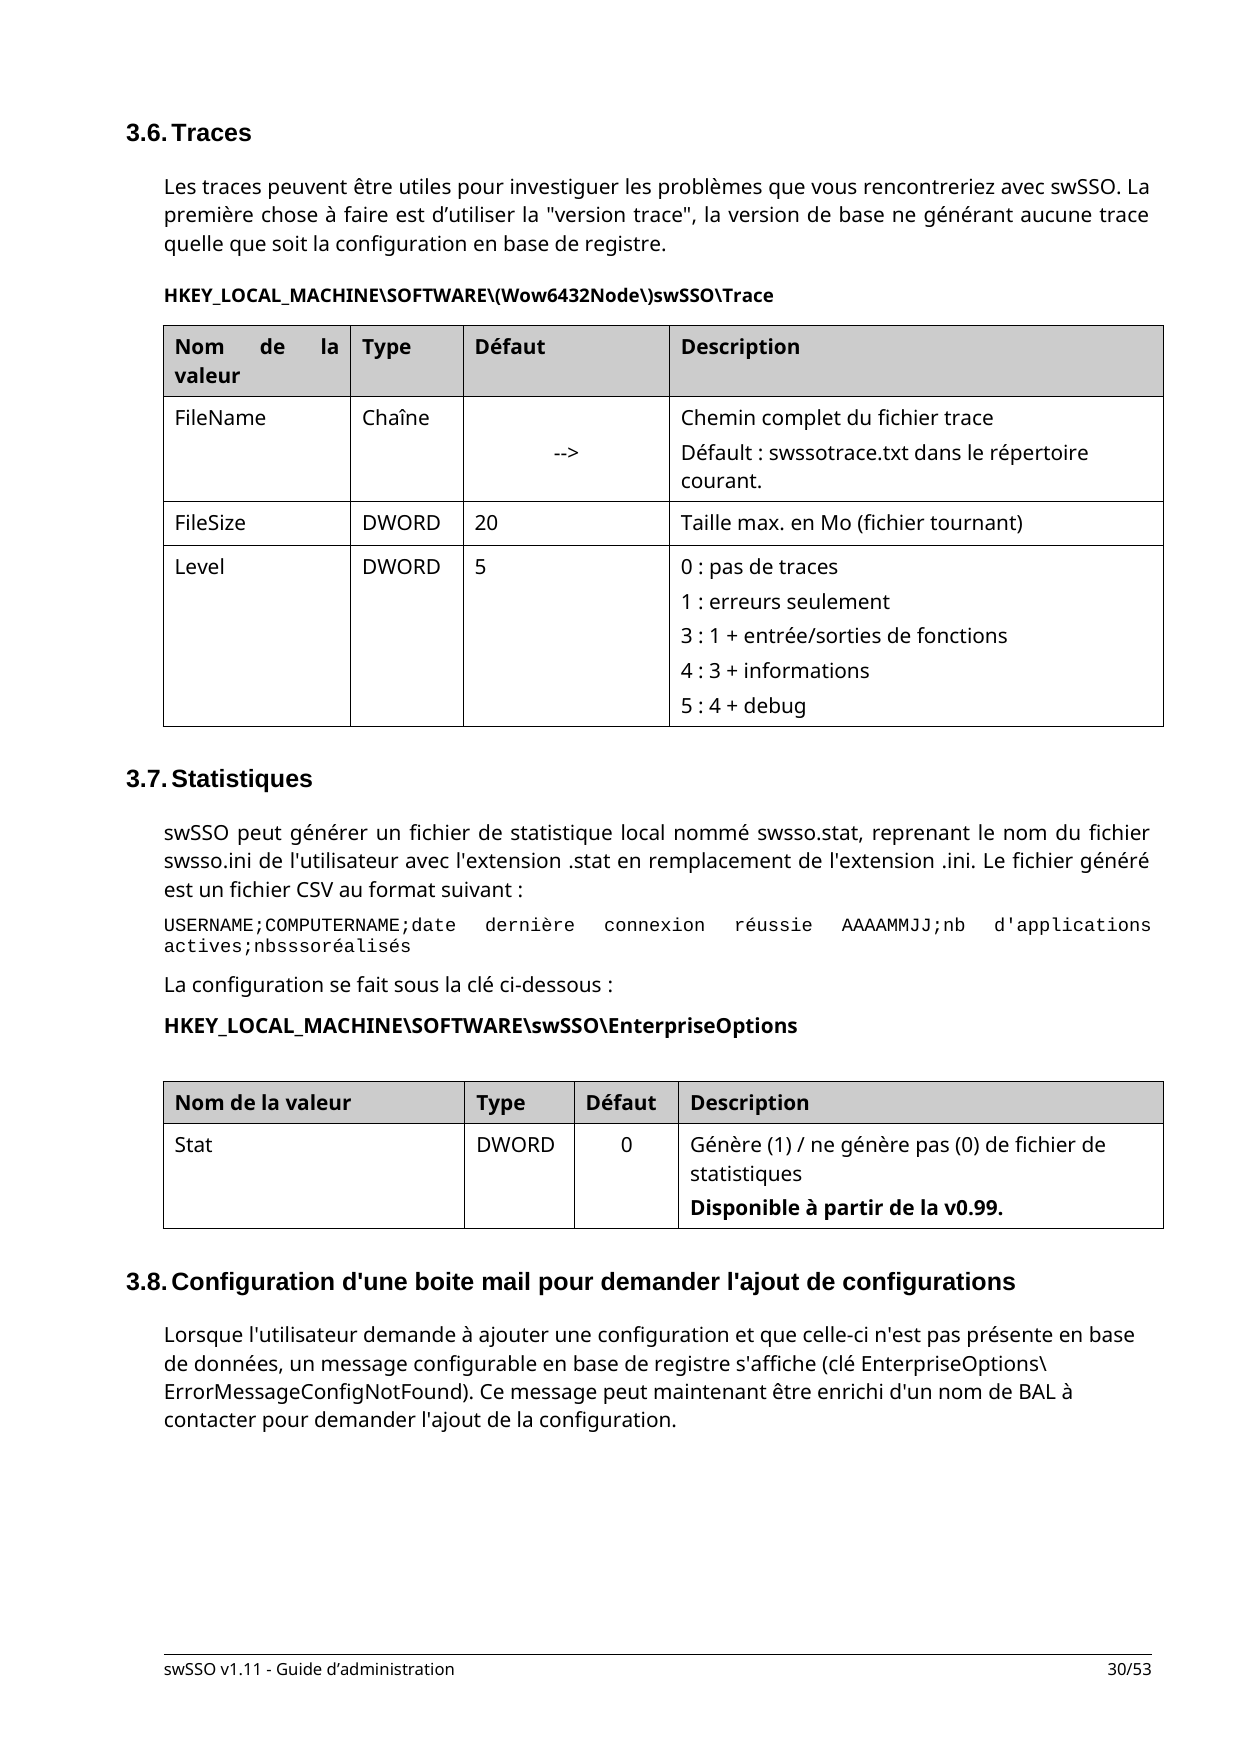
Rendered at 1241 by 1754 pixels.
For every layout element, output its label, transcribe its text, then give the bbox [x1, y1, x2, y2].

table_cell Chemin complet du fichier trace Défault : swssotrace.txt dans le répertoire courant. [670, 397, 1163, 501]
table_header Description [679, 1082, 1163, 1123]
table_cell 0 [575, 1124, 678, 1228]
table_cell Level [164, 546, 350, 726]
table_cell Stat [164, 1124, 464, 1228]
table_cell Taille max. en Mo (fichier tournant) [670, 502, 1163, 545]
text USERNAME;COMPUTERNAME;date dernière connexion réussie AAAAMMJJ;nb d'applications actives;nbsssoréalisés [164, 916, 1152, 958]
text swSSO peut générer un fichier de statistique local nommé swsso.stat, reprenant le nom du fichier swsso.ini de l'utilisateur avec l'extension .stat en remplacement de l'extension .ini. Le fichier généré est un fichier CSV au format suivant : [164, 818, 1152, 903]
table_header Nom de la valeur [164, 1082, 464, 1123]
subtitle Traces [126, 118, 1152, 147]
table_cell 0 : pas de traces 1 : erreurs seulement 3 : 1 + entrée/sorties de fonctions 4 : 3 + informations 5 : 4 + debug [670, 546, 1163, 726]
table_cell DWORD [351, 546, 463, 726]
table_header Type [465, 1082, 574, 1123]
table_cell --> [464, 397, 669, 501]
subtitle Statistiques [126, 764, 1152, 793]
table_header Type [351, 326, 463, 396]
table_cell 5 [464, 546, 669, 726]
table_cell Chaîne [351, 397, 463, 501]
text HKEY_LOCAL_MACHINE\SOFTWARE\(Wow6432Node\)swSSO\Trace [164, 282, 1152, 307]
table_header Nom de la valeur [164, 326, 350, 396]
table_cell DWORD [351, 502, 463, 545]
text HKEY_LOCAL_MACHINE\SOFTWARE\swSSO\EnterpriseOptions [164, 1012, 1152, 1040]
table_cell DWORD [465, 1124, 574, 1228]
table_cell 20 [464, 502, 669, 545]
table_header Défaut [464, 326, 669, 396]
table_cell FileName [164, 397, 350, 501]
text Les traces peuvent être utiles pour investiguer les problèmes que vous rencontreriez avec swSSO. La première chose à faire est d’utiliser la "version trace", la version de base ne générant aucune trace quelle que soit la configuration en base de registre. [164, 172, 1152, 257]
table_header Défaut [575, 1082, 678, 1123]
subtitle Configuration d'une boite mail pour demander l'ajout de configurations [126, 1267, 1152, 1295]
table_header Description [670, 326, 1163, 396]
text La configuration se fait sous la clé ci-dessous : [164, 971, 1152, 999]
text Lorsque l'utilisateur demande à ajouter une configuration et que celle-ci n'est pas présente en base de données, un message configurable en base de registre s'affiche (clé EnterpriseOptions\ErrorMessageConfigNotFound). Ce message peut maintenant être enrichi d'un nom de BAL à contacter pour demander l'ajout de la configuration. [164, 1320, 1152, 1434]
table_cell FileSize [164, 502, 350, 545]
table_cell Génère (1) / ne génère pas (0) de fichier de statistiques Disponible à partir de la v0.99. [679, 1124, 1163, 1228]
